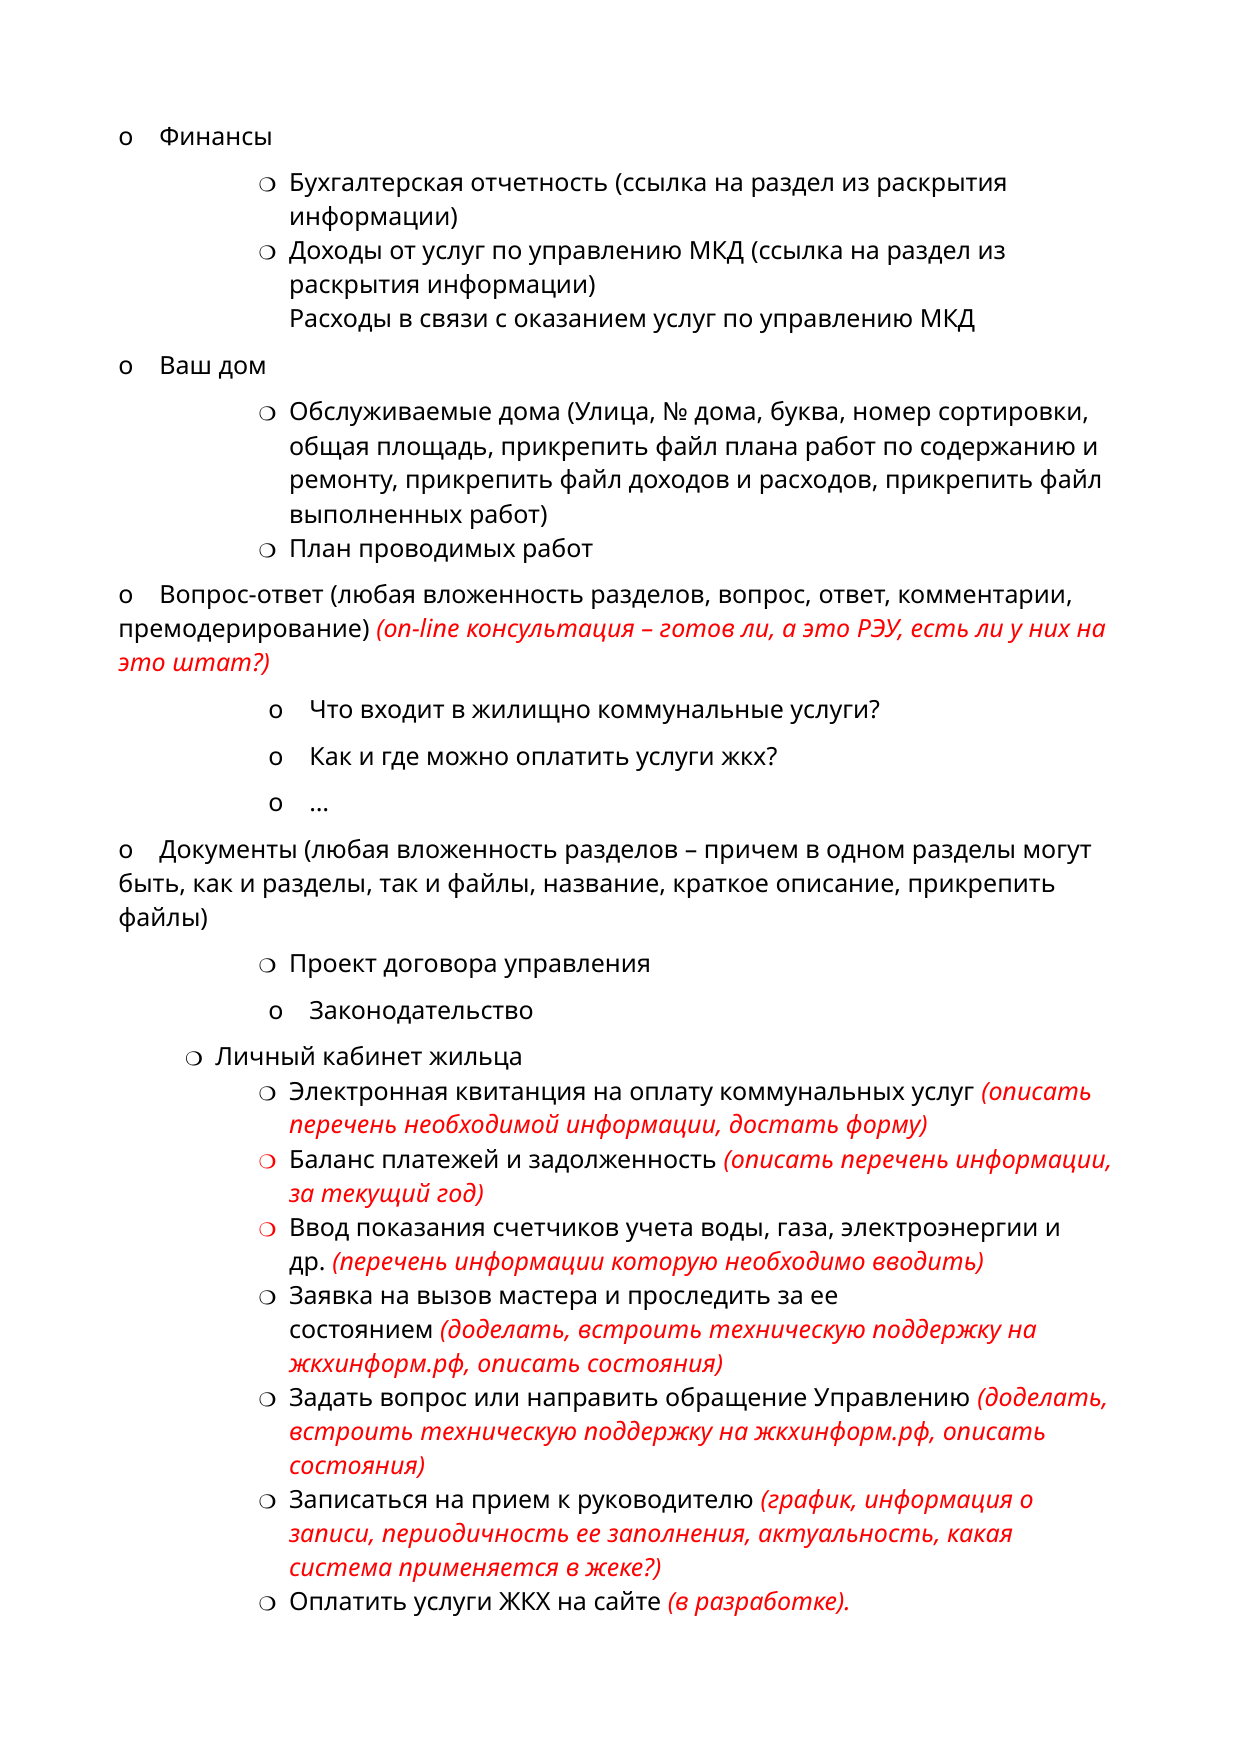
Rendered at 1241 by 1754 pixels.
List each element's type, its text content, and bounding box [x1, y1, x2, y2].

list Личный кабинет жильца [186, 1039, 1122, 1073]
text o … [268, 785, 1122, 819]
list Баланс платежей и задолженность (описать перечень информации, за текущий год) [259, 1141, 1122, 1209]
list Записаться на прием к руководителю (график, информация о записи, периодичность ее заполнения, актуальность, какая система применяется в жеке?) [259, 1482, 1122, 1584]
list Обслуживаемые дома (Улица, № дома, буква, номер сортировки, общая площадь, прикрепить файл плана работ по содержанию и ремонту, прикрепить файл доходов и расходов, прикрепить файл выполненных работ) [259, 394, 1122, 530]
list Проект договора управления [259, 946, 1122, 980]
list Задать вопрос или направить обращение Управлению (доделать, встроить техническую поддержку на жкхинформ.рф, описать состояния) [259, 1380, 1122, 1482]
list Бухгалтерская отчетность (ссылка на раздел из раскрытия информации) [259, 165, 1122, 233]
text o Что входит в жилищно коммунальные услуги? [268, 692, 1122, 726]
list Оплатить услуги ЖКХ на сайте (в разработке). [259, 1584, 1122, 1618]
list Ввод показания счетчиков учета воды, газа, электроэнергии и др. (перечень информации которую необходимо вводить) [259, 1209, 1122, 1277]
text o Документы (любая вложенность разделов – причем в одном разделы могут быть, как и разделы, так и файлы, название, краткое описание, прикрепить файлы) [118, 831, 1122, 933]
text o Как и где можно оплатить услуги жкх? [268, 738, 1122, 772]
list Доходы от услуг по управлению МКД (ссылка на раздел из раскрытия информации) Расходы в связи с оказанием услуг по управлению МКД [259, 233, 1122, 335]
text o Финансы [118, 118, 1122, 152]
list План проводимых работ [259, 530, 1122, 564]
list Заявка на вызов мастера и проследить за ее состоянием (доделать, встроить техническую поддержку на жкхинформ.рф, описать состояния) [259, 1277, 1122, 1380]
text o Вопрос-ответ (любая вложенность разделов, вопрос, ответ, комментарии, премодерирование) (on-line консультация – готов ли, а это РЭУ, есть ли у них на это штат?) [118, 577, 1122, 679]
text o Законодательство [268, 992, 1122, 1027]
text o Ваш дом [118, 347, 1122, 382]
list Электронная квитанция на оплату коммунальных услуг (описать перечень необходимой информации, достать форму) [259, 1073, 1122, 1141]
